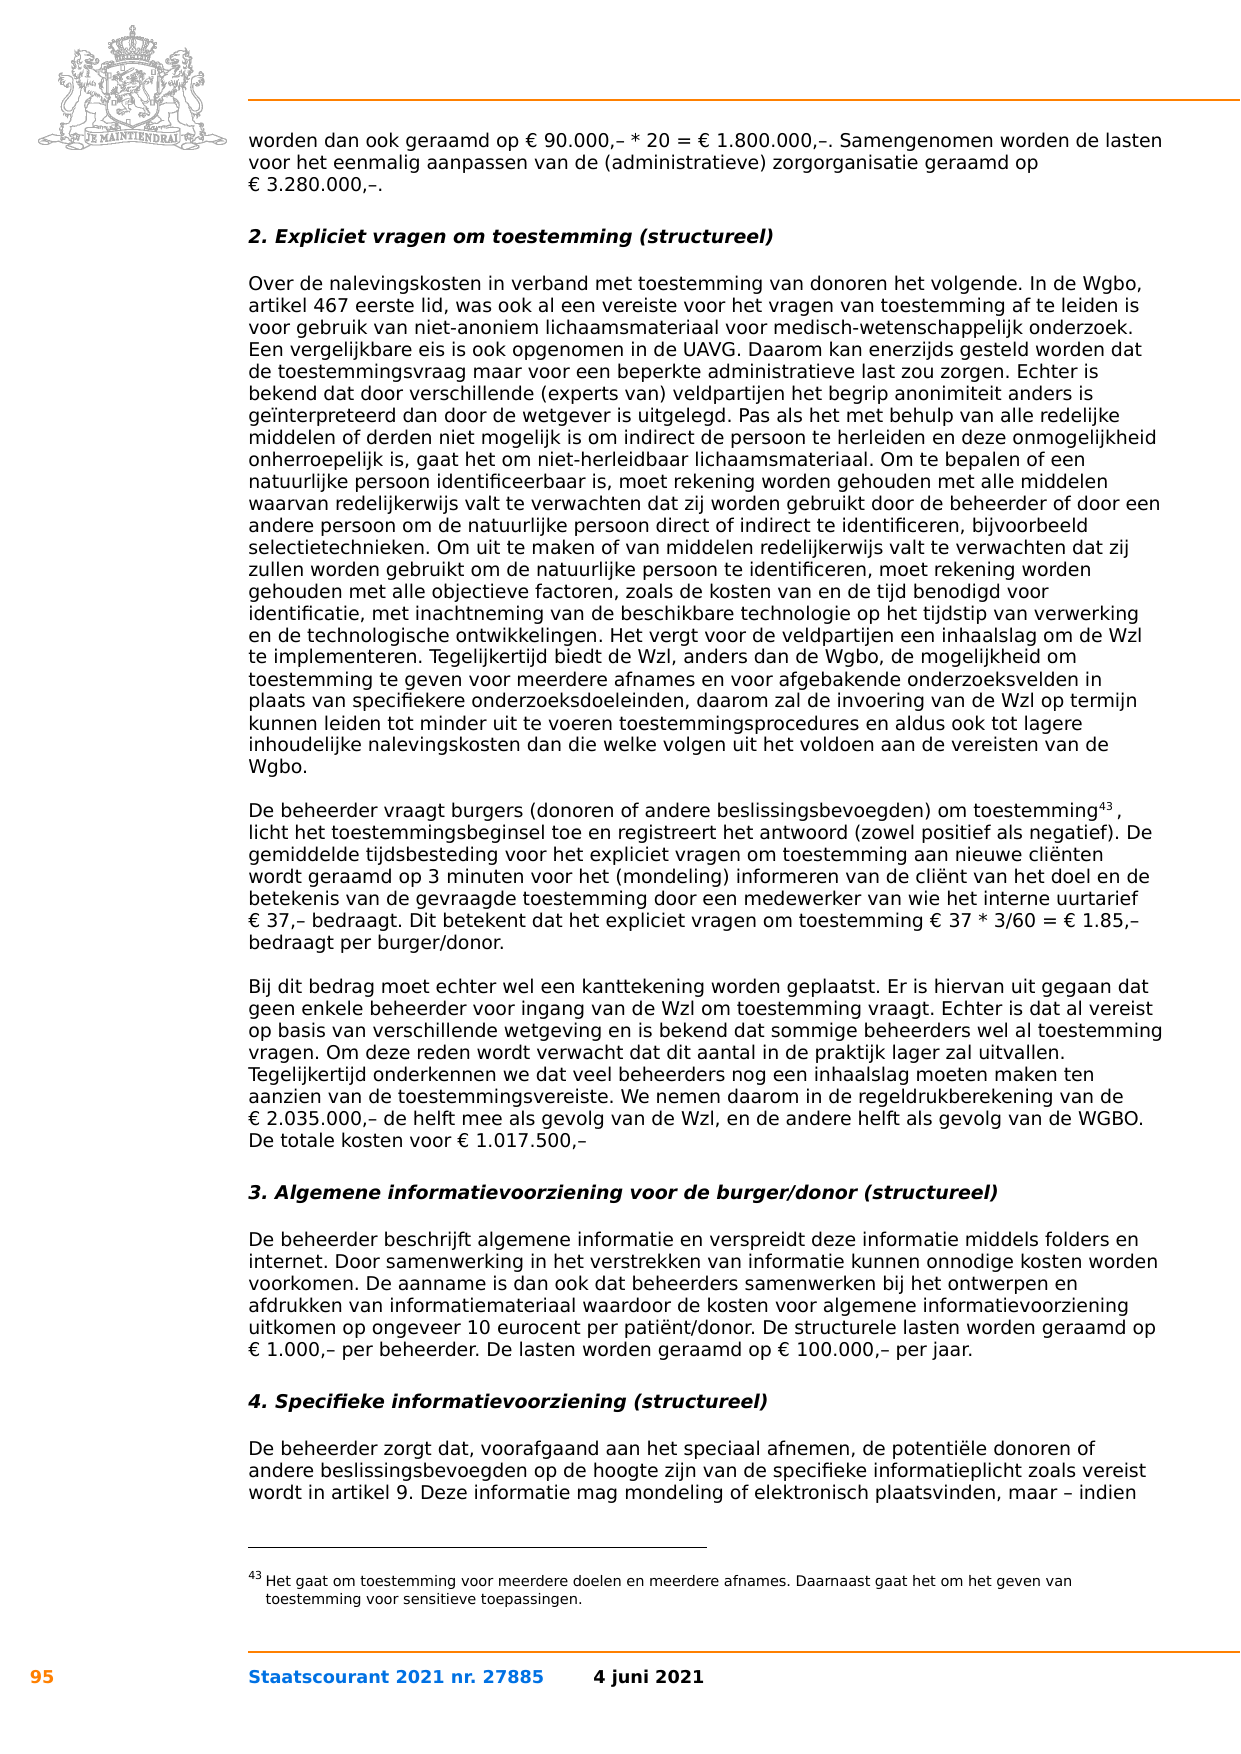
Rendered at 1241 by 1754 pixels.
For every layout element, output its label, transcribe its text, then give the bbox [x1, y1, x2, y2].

text worden dan ook geraamd op € 90.000,– * 20 = € 1.800.000,–. Samengenomen worden de lasten voor het eenmalig aanpassen van de (administratieve) zorgorganisatie geraamd op € 3.280.000,–. [248, 130, 1163, 196]
text De beheerder zorgt dat, voorafgaand aan het speciaal afnemen, de potentiële donoren of andere beslissingsbevoegden op de hoogte zijn van de specifieke informatieplicht zoals vereist wordt in artikel 9. Deze informatie mag mondeling of elektronisch plaatsvinden, maar – indien [248, 1438, 1163, 1503]
subtitle 3. Algemene informatievoorziening voor de burger/donor (structureel) [248, 1182, 1163, 1204]
text Het gaat om toestemming voor meerdere doelen en meerdere afnames. Daarnaast gaat het om het geven van toestemming voor sensitieve toepassingen. [248, 1569, 1163, 1608]
picture [38, 25, 227, 150]
text De beheerder vraagt burgers (donoren of andere beslissingsbevoegden) om toestemming, licht het toestemmingsbeginsel toe en registreert het antwoord (zowel positief als negatief). De gemiddelde tijdsbesteding voor het expliciet vragen om toestemming aan nieuwe cliënten wordt geraamd op 3 minuten voor het (mondeling) informeren van de cliënt van het doel en de betekenis van de gevraagde toestemming door een medewerker van wie het interne uurtarief € 37,– bedraagt. Dit betekent dat het expliciet vragen om toestemming € 37 * 3/60 = € 1.85,– bedraagt per burger/donor. [248, 800, 1163, 954]
subtitle 2. Expliciet vragen om toestemming (structureel) [248, 226, 1163, 248]
text Over de nalevingskosten in verband met toestemming van donoren het volgende. In de Wgbo, artikel 467 eerste lid, was ook al een vereiste voor het vragen van toestemming af te leiden is voor gebruik van niet-anoniem lichaamsmateriaal voor medisch-wetenschappelijk onderzoek. Een vergelijkbare eis is ook opgenomen in de UAVG. Daarom kan enerzijds gesteld worden dat de toestemmingsvraag maar voor een beperkte administratieve last zou zorgen. Echter is bekend dat door verschillende (experts van) veldpartijen het begrip anonimiteit anders is geïnterpreteerd dan door de wetgever is uitgelegd. Pas als het met behulp van alle redelijke middelen of derden niet mogelijk is om indirect de persoon te herleiden en deze onmogelijkheid onherroepelijk is, gaat het om niet-herleidbaar lichaamsmateriaal. Om te bepalen of een natuurlijke persoon identificeerbaar is, moet rekening worden gehouden met alle middelen waarvan redelijkerwijs valt te verwachten dat zij worden gebruikt door de beheerder of door een andere persoon om de natuurlijke persoon direct of indirect te identificeren, bijvoorbeeld selectietechnieken. Om uit te maken of van middelen redelijkerwijs valt te verwachten dat zij zullen worden gebruikt om de natuurlijke persoon te identificeren, moet rekening worden gehouden met alle objectieve factoren, zoals de kosten van en de tijd benodigd voor identificatie, met inachtneming van de beschikbare technologie op het tijdstip van verwerking en de technologische ontwikkelingen. Het vergt voor de veldpartijen een inhaalslag om de Wzl te implementeren. Tegelijkertijd biedt de Wzl, anders dan de Wgbo, de mogelijkheid om toestemming te geven voor meerdere afnames en voor afgebakende onderzoeksvelden in plaats van specifiekere onderzoeksdoeleinden, daarom zal de invoering van de Wzl op termijn kunnen leiden tot minder uit te voeren toestemmingsprocedures en aldus ook tot lagere inhoudelijke nalevingskosten dan die welke volgen uit het voldoen aan de vereisten van de Wgbo. [248, 273, 1163, 778]
subtitle 4. Specifieke informatievoorziening (structureel) [248, 1391, 1163, 1413]
text De beheerder beschrijft algemene informatie en verspreidt deze informatie middels folders en internet. Door samenwerking in het verstrekken van informatie kunnen onnodige kosten worden voorkomen. De aanname is dan ook dat beheerders samenwerken bij het ontwerpen en afdrukken van informatiemateriaal waardoor de kosten voor algemene informatievoorziening uitkomen op ongeveer 10 eurocent per patiënt/donor. De structurele lasten worden geraamd op € 1.000,– per beheerder. De lasten worden geraamd op € 100.000,– per jaar. [248, 1229, 1163, 1361]
text Bij dit bedrag moet echter wel een kanttekening worden geplaatst. Er is hiervan uit gegaan dat geen enkele beheerder voor ingang van de Wzl om toestemming vraagt. Echter is dat al vereist op basis van verschillende wetgeving en is bekend dat sommige beheerders wel al toestemming vragen. Om deze reden wordt verwacht dat dit aantal in de praktijk lager zal uitvallen. Tegelijkertijd onderkennen we dat veel beheerders nog een inhaalslag moeten maken ten aanzien van de toestemmingsvereiste. We nemen daarom in de regeldrukberekening van de € 2.035.000,– de helft mee als gevolg van de Wzl, en de andere helft als gevolg van de WGBO. De totale kosten voor € 1.017.500,– [248, 976, 1163, 1152]
